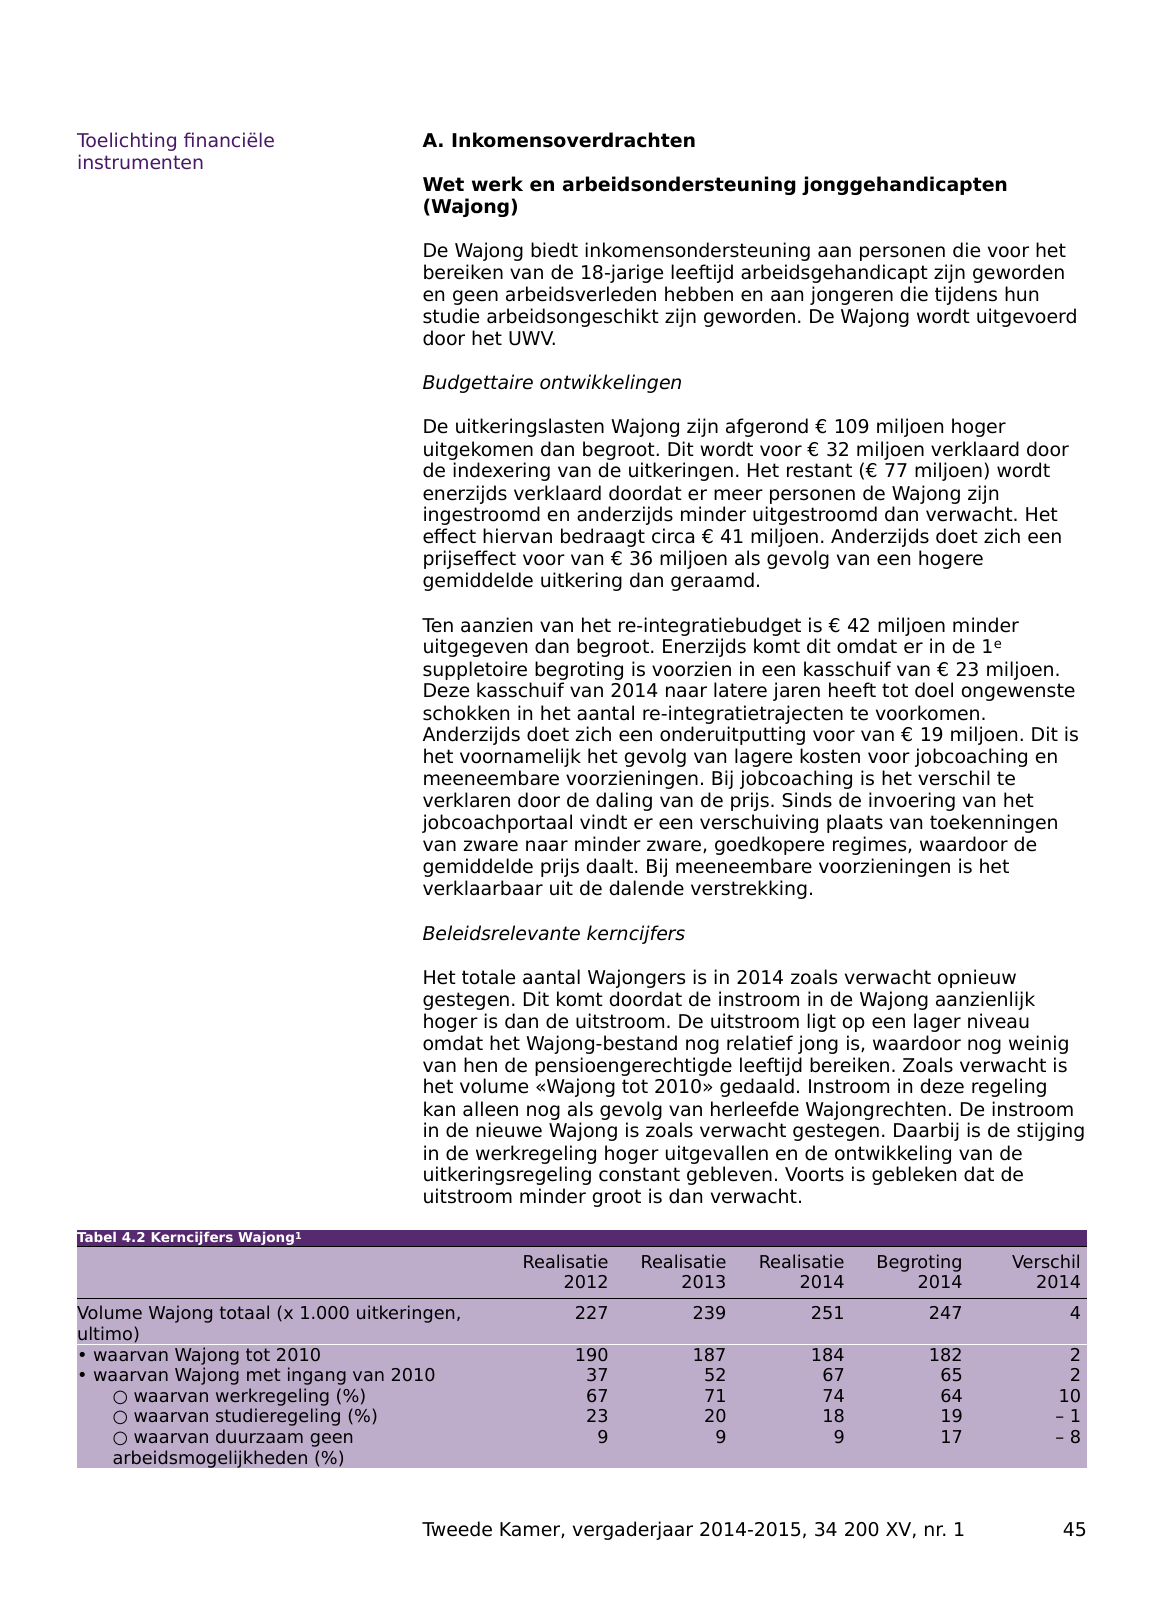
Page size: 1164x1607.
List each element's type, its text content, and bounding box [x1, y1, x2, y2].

table_cell 19 [850, 1406, 968, 1427]
text De Wajong biedt inkomensondersteuning aan personen die voor het bereiken van de 18-jarige leeftijd arbeidsgehandicapt zijn geworden en geen arbeidsverleden hebben en aan jongeren die tijdens hun studie arbeidsongeschikt zijn geworden. De Wajong wordt uitgevoerd door het UWV. [422, 240, 1087, 350]
table_cell ○ waarvan studieregeling (%) [106, 1406, 496, 1427]
table_cell Realisatie 2012 [496, 1247, 614, 1298]
table_cell 227 [496, 1299, 614, 1344]
table_header Tabel 4.2 Kerncijfers Wajong1 [77, 1230, 1087, 1246]
subtitle Beleidsrelevante kerncijfers [422, 922, 1087, 944]
table_cell Volume Wajong totaal (x 1.000 uitkeringen, ultimo) [77, 1299, 496, 1344]
text Ten aanzien van het re-integratiebudget is € 42 miljoen minder uitgegeven dan begroot. Enerzijds komt dit omdat er in de 1e suppletoire begroting is voorzien in een kasschuif van € 23 miljoen. Deze kasschuif van 2014 naar latere jaren heeft tot doel ongewenste schokken in het aantal re-integratietrajecten te voorkomen. Anderzijds doet zich een onderuitputting voor van € 19 miljoen. Dit is het voornamelijk het gevolg van lagere kosten voor jobcoaching en meeneembare voorzieningen. Bij jobcoaching is het verschil te verklaren door de daling van de prijs. Sinds de invoering van het jobcoachportaal vindt er een verschuiving plaats van toekenningen van zware naar minder zware, goedkopere regimes, waardoor de gemiddelde prijs daalt. Bij meeneembare voorzieningen is het verklaarbaar uit de dalende verstrekking. [422, 614, 1087, 900]
table_cell 9 [732, 1427, 850, 1468]
table_cell [77, 1386, 106, 1406]
table_cell • waarvan Wajong met ingang van 2010 [77, 1365, 496, 1386]
table_cell 10 [969, 1386, 1087, 1406]
table_cell [77, 1406, 106, 1427]
table_cell 9 [614, 1427, 732, 1468]
table_cell 2 [969, 1365, 1087, 1386]
table_cell Begroting 2014 [850, 1247, 968, 1298]
table_cell [106, 1247, 496, 1298]
table_cell [77, 1427, 106, 1468]
table_cell [77, 1247, 106, 1298]
table_cell 64 [850, 1386, 968, 1406]
table_cell ○ waarvan werkregeling (%) [106, 1386, 496, 1406]
table_cell 190 [496, 1345, 614, 1365]
table_cell – 8 [969, 1427, 1087, 1468]
text De uitkeringslasten Wajong zijn afgerond € 109 miljoen hoger uitgekomen dan begroot. Dit wordt voor € 32 miljoen verklaard door de indexering van de uitkeringen. Het restant (€ 77 miljoen) wordt enerzijds verklaard doordat er meer personen de Wajong zijn ingestroomd en anderzijds minder uitgestroomd dan verwacht. Het effect hiervan bedraagt circa € 41 miljoen. Anderzijds doet zich een prijseffect voor van € 36 miljoen als gevolg van een hogere gemiddelde uitkering dan geraamd. [422, 416, 1087, 592]
subtitle Wet werk en arbeidsondersteuning jonggehandicapten (Wajong) [422, 174, 1087, 218]
table_cell 2 [969, 1345, 1087, 1365]
table_cell Verschil 2014 [969, 1247, 1087, 1298]
table_cell 18 [732, 1406, 850, 1427]
table_cell – 1 [969, 1406, 1087, 1427]
table_cell 247 [850, 1299, 968, 1344]
table_cell ○ waarvan duurzaam geen arbeidsmogelijkheden (%) [106, 1427, 496, 1468]
table_cell Realisatie 2013 [614, 1247, 732, 1298]
table_cell 67 [732, 1365, 850, 1386]
table_cell 184 [732, 1345, 850, 1365]
table_cell 23 [496, 1406, 614, 1427]
table_cell 4 [969, 1299, 1087, 1344]
table_cell 65 [850, 1365, 968, 1386]
table_cell 67 [496, 1386, 614, 1406]
table_cell 239 [614, 1299, 732, 1344]
table_cell 182 [850, 1345, 968, 1365]
subtitle A. Inkomensoverdrachten [422, 130, 1087, 152]
table_cell 20 [614, 1406, 732, 1427]
text Het totale aantal Wajongers is in 2014 zoals verwacht opnieuw gestegen. Dit komt doordat de instroom in de Wajong aanzienlijk hoger is dan de uitstroom. De uitstroom ligt op een lager niveau omdat het Wajong-bestand nog relatief jong is, waardoor nog weinig van hen de pensioengerechtigde leeftijd bereiken. Zoals verwacht is het volume «Wajong tot 2010» gedaald. Instroom in deze regeling kan alleen nog als gevolg van herleefde Wajongrechten. De instroom in de nieuwe Wajong is zoals verwacht gestegen. Daarbij is de stijging in de werkregeling hoger uitgevallen en de ontwikkeling van de uitkeringsregeling constant gebleven. Voorts is gebleken dat de uitstroom minder groot is dan verwacht. [422, 967, 1087, 1208]
table_cell • waarvan Wajong tot 2010 [77, 1345, 496, 1365]
table_cell 37 [496, 1365, 614, 1386]
table_cell Realisatie 2014 [732, 1247, 850, 1298]
table_cell 71 [614, 1386, 732, 1406]
table_cell 9 [496, 1427, 614, 1468]
table_cell 251 [732, 1299, 850, 1344]
text Toelichting financiële instrumenten [77, 130, 399, 174]
table_cell 52 [614, 1365, 732, 1386]
table_cell 17 [850, 1427, 968, 1468]
subtitle Budgettaire ontwikkelingen [422, 372, 1087, 394]
table_cell 74 [732, 1386, 850, 1406]
table_cell 187 [614, 1345, 732, 1365]
